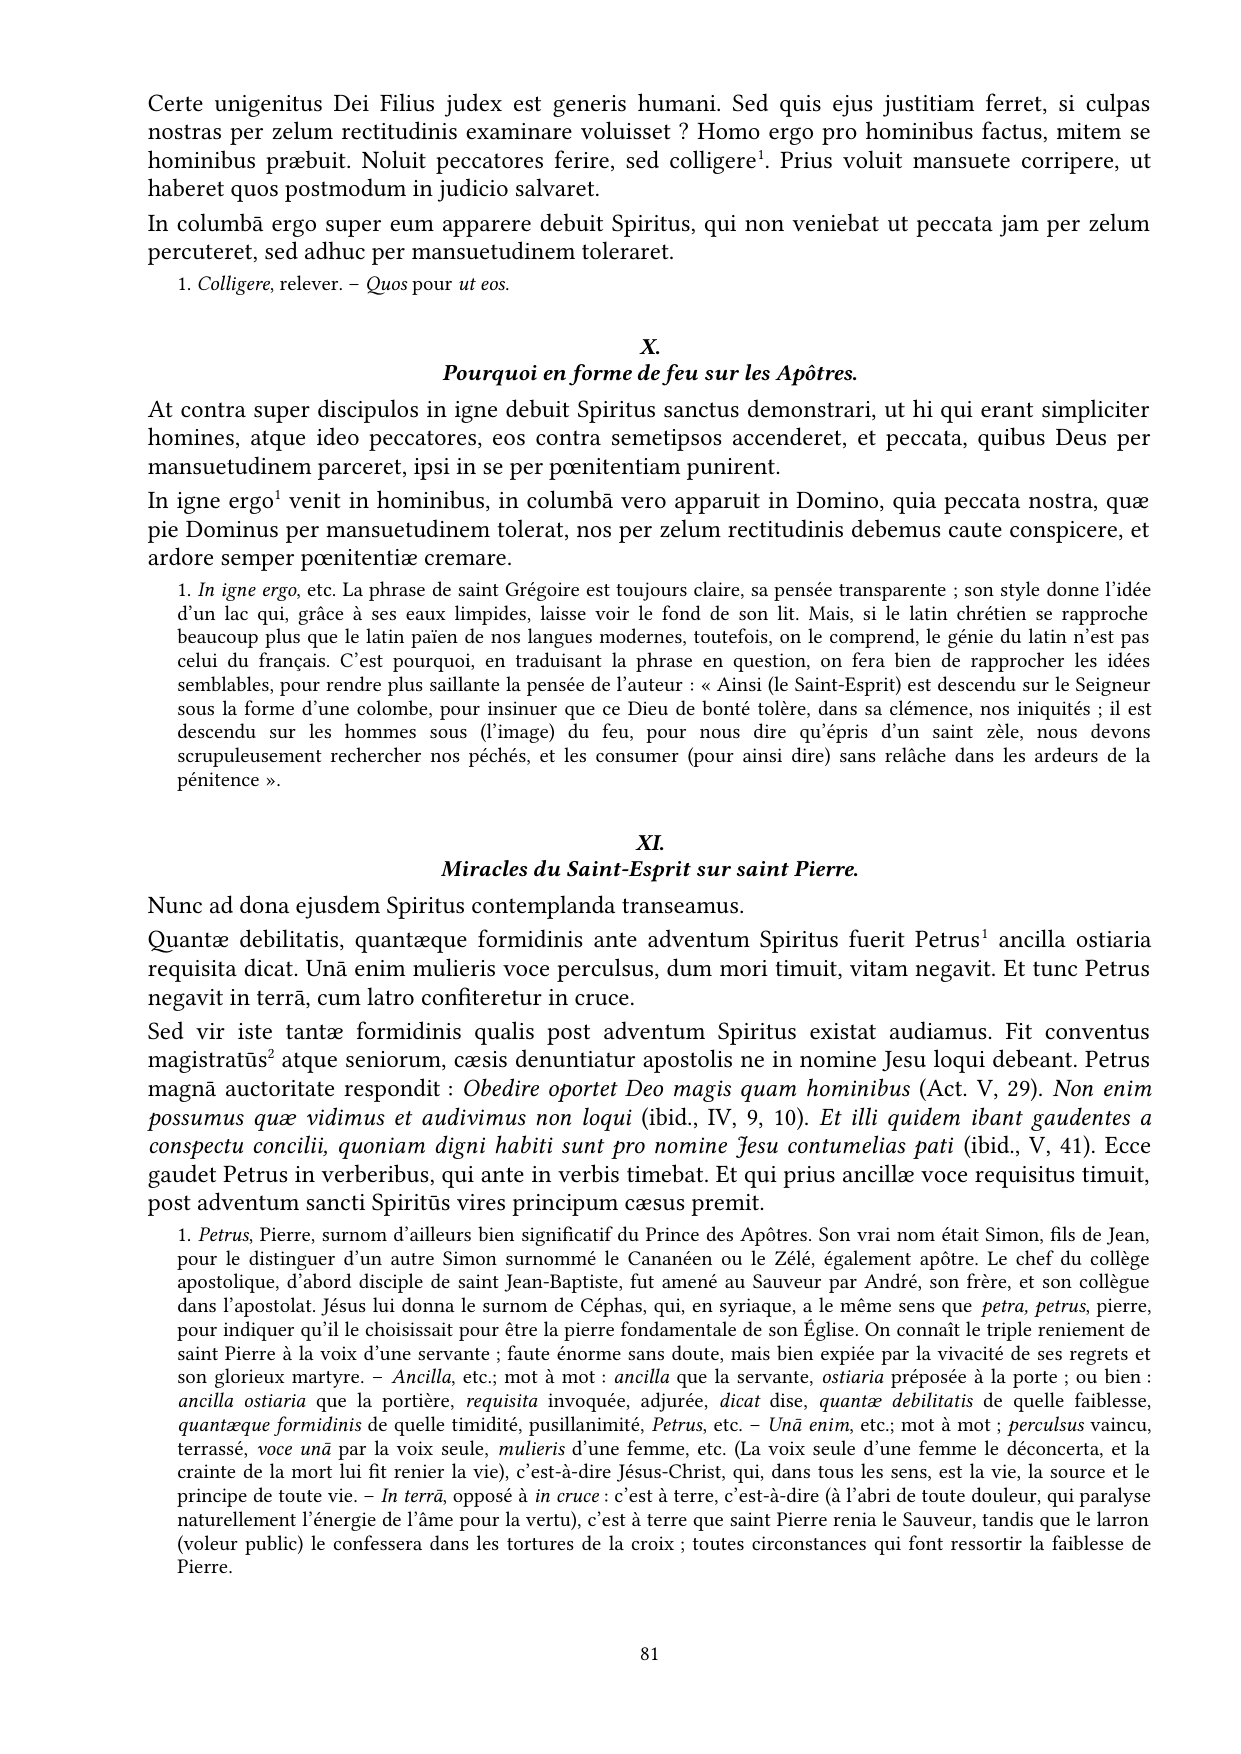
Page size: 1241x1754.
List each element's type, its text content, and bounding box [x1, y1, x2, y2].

text In columbā ergo super eum apparere debuit Spiritus, qui non veniebat ut peccata jam per zelum percuteret, sed adhuc per mansuetudinem toleraret. [148, 208, 1152, 266]
text Nunc ad dona ejusdem Spiritus contemplanda transeamus. [148, 891, 1152, 919]
text Quantæ debilitatis, quantæque formidinis ante adventum Spiritus fuerit Petrus1 ancilla ostiaria requisita dicat. Unā enim mulieris voce perculsus, dum mori timuit, vitam negavit. Et tunc Petrus negavit in terrā, cum latro confiteretur in cruce. [148, 925, 1152, 1011]
text At contra super discipulos in igne debuit Spiritus sanctus demonstrari, ut hi qui erant simpliciter homines, atque ideo peccatores, eos contra semetipsos accenderet, et peccata, quibus Deus per mansuetudinem parceret, ipsi in se per pœnitentiam punirent. [148, 395, 1152, 480]
text Certe unigenitus Dei Filius judex est generis humani. Sed quis ejus justitiam ferret, si culpas nostras per zelum rectitudinis examinare voluisset ? Homo ergo pro hominibus factus, mitem se hominibus præbuit. Noluit peccatores ferire, sed colligere1. Prius voluit mansuete corripere, ut haberet quos postmodum in judicio salvaret. [148, 88, 1152, 203]
text XI. Miracles du Saint-Esprit sur saint Pierre. [148, 830, 1152, 882]
text In igne ergo1 venit in hominibus, in columbā vero apparuit in Domino, quia peccata nostra, quæ pie Dominus per mansuetudinem tolerat, nos per zelum rectitudinis debemus caute conspicere, et ardore semper pœnitentiæ cremare. [148, 486, 1152, 572]
text 1. Petrus, Pierre, surnom d’ailleurs bien significatif du Prince des Apôtres. Son vrai nom était Simon, fils de Jean, pour le distinguer d’un autre Simon surnommé le Cananéen ou le Zélé, également apôtre. Le chef du collège apostolique, d’abord disciple de saint Jean-Baptiste, fut amené au Sauveur par André, son frère, et son collègue dans l’apostolat. Jésus lui donna le surnom de Céphas, qui, en syriaque, a le même sens que petra, petrus, pierre, pour indiquer qu’il le choisissait pour être la pierre fondamentale de son Église. On connaît le triple reniement de saint Pierre à la voix d’une servante ; faute énorme sans doute, mais bien expiée par la vivacité de ses regrets et son glorieux martyre. – Ancilla, etc.; mot à mot : ancilla que la servante, ostiaria préposée à la porte ; ou bien : ancilla ostiaria que la portière, requisita invoquée, adjurée, dicat dise, quantæ debilitatis de quelle faiblesse, quantæque formidinis de quelle timidité, pusillanimité, Petrus, etc. – Unā enim, etc.; mot à mot ; perculsus vaincu, terrassé, voce unā par la voix seule, mulieris d’une femme, etc. (La voix seule d’une femme le déconcerta, et la crainte de la mort lui fit renier la vie), c’est-à-dire Jésus-Christ, qui, dans tous les sens, est la vie, la source et le principe de toute vie. – In terrā, opposé à in cruce : c’est à terre, c’est-à-dire (à l’abri de toute douleur, qui paralyse naturellement l’énergie de l’âme pour la vertu), c’est à terre que saint Pierre renia le Sauveur, tandis que le larron (voleur public) le confessera dans les tortures de la croix ; toutes circonstances qui font ressortir la faiblesse de Pierre. [177, 1222, 1152, 1579]
text Sed vir iste tantæ formidinis qualis post adventum Spiritus existat audiamus. Fit conventus magistratūs2 atque seniorum, cæsis denuntiatur apostolis ne in nomine Jesu loqui debeant. Petrus magnā auctoritate respondit : Obedire oportet Deo magis quam hominibus (Act. V, 29). Non enim possumus quæ vidimus et audivimus non loqui (ibid., IV, 9, 10). Et illi quidem ibant gaudentes a conspectu concilii, quoniam digni habiti sunt pro nomine Jesu contumelias pati (ibid., V, 41). Ecce gaudet Petrus in verberibus, qui ante in verbis timebat. Et qui prius ancillæ voce requisitus timuit, post adventum sancti Spiritūs vires principum cæsus premit. [148, 1017, 1152, 1217]
text X. Pourquoi en forme de feu sur les Apôtres. [148, 334, 1152, 386]
text 1. Colligere, relever. – Quos pour ut eos. [177, 271, 1152, 295]
text 1. In igne ergo, etc. La phrase de saint Grégoire est toujours claire, sa pensée transparente ; son style donne l’idée d’un lac qui, grâce à ses eaux limpides, laisse voir le fond de son lit. Mais, si le latin chrétien se rapproche beaucoup plus que le latin païen de nos langues modernes, toutefois, on le comprend, le génie du latin n’est pas celui du français. C’est pourquoi, en traduisant la phrase en question, on fera bien de rapprocher les idées semblables, pour rendre plus saillante la pensée de l’auteur : « Ainsi (le Saint-Esprit) est descendu sur le Seigneur sous la forme d’une colombe, pour insinuer que ce Dieu de bonté tolère, dans sa clémence, nos iniquités ; il est descendu sur les hommes sous (l’image) du feu, pour nous dire qu’épris d’un saint zèle, nous devons scrupuleusement rechercher nos péchés, et les consumer (pour ainsi dire) sans relâche dans les ardeurs de la pénitence ». [177, 578, 1152, 791]
